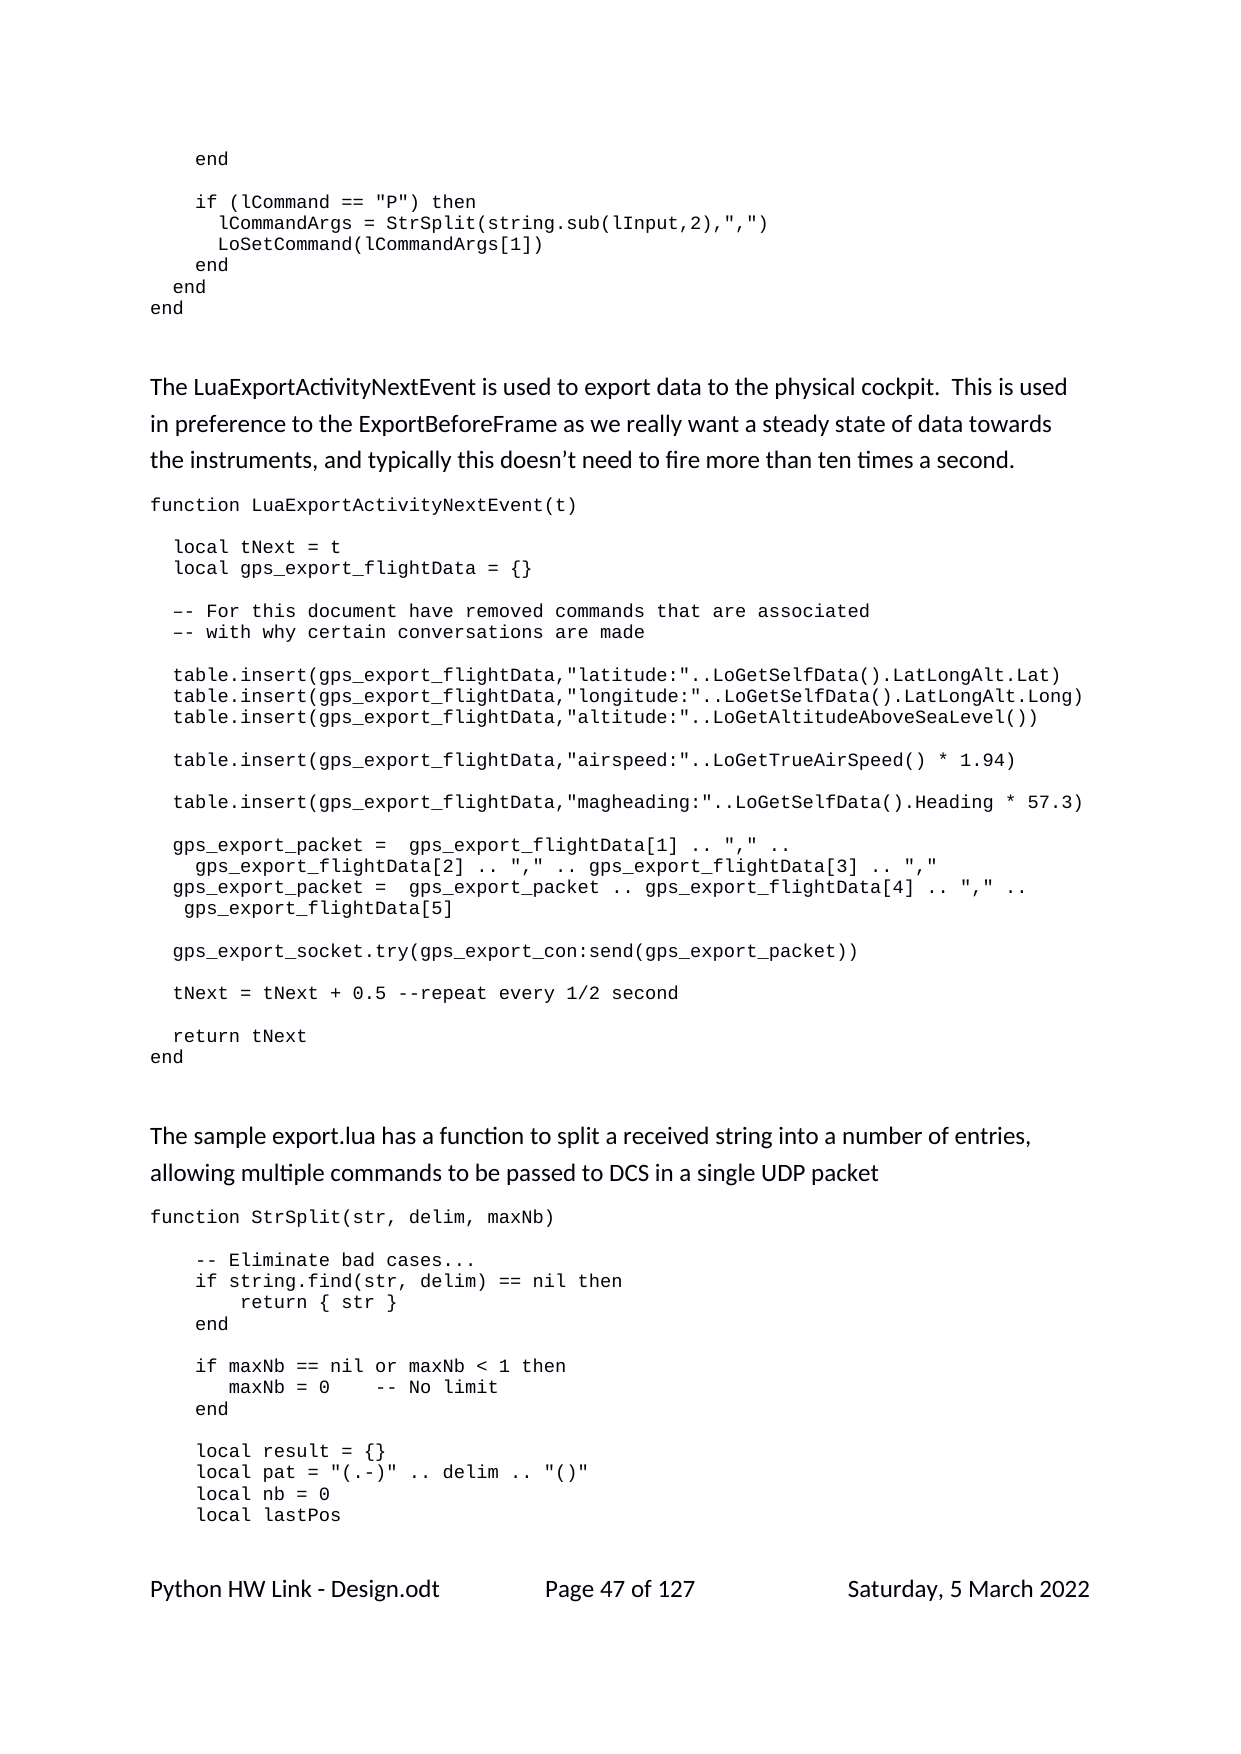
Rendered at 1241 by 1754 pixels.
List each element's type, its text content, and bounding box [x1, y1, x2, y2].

text table.insert(gps_export_flightData,"longitude:"..LoGetSelfData().LatLongAlt.Long) [150, 687, 1090, 708]
text end [150, 299, 1090, 320]
text local tNext = t [150, 538, 1090, 559]
text table.insert(gps_export_flightData,"airspeed:"..LoGetTrueAirSpeed() * 1.94) [150, 750, 1090, 772]
text local result = {} [150, 1442, 1090, 1463]
text gps_export_flightData[2] .. "," .. gps_export_flightData[3] .. "," [150, 857, 1090, 878]
text table.insert(gps_export_flightData,"latitude:"..LoGetSelfData().LatLongAlt.Lat) [150, 665, 1090, 687]
text gps_export_flightData[5] [150, 899, 1090, 920]
text table.insert(gps_export_flightData,"magheading:"..LoGetSelfData().Heading * 57.3) [150, 793, 1090, 814]
text function StrSplit(str, delim, maxNb) [150, 1208, 1090, 1229]
text end [150, 1048, 1090, 1069]
text end [150, 256, 1090, 277]
text table.insert(gps_export_flightData,"altitude:"..LoGetAltitudeAboveSeaLevel()) [150, 708, 1090, 729]
text maxNb = 0 -- No limit [150, 1378, 1090, 1399]
text if maxNb == nil or maxNb < 1 then [150, 1357, 1090, 1378]
text gps_export_packet = gps_export_flightData[1] .. "," .. [150, 835, 1090, 857]
text The LuaExportActivityNextEvent is used to export data to the physical cockpit. This is used in preference to the ExportBeforeFrame as we really want a steady state of data towards the instruments, and typically this doesn’t need to fire more than ten times a second. [150, 371, 1090, 475]
text return tNext [150, 1027, 1090, 1048]
text lCommandArgs = StrSplit(string.sub(lInput,2),",") [150, 214, 1090, 235]
text -- Eliminate bad cases... [150, 1251, 1090, 1272]
text function LuaExportActivityNextEvent(t) [150, 495, 1090, 517]
text gps_export_socket.try(gps_export_con:send(gps_export_packet)) [150, 942, 1090, 963]
text –- For this document have removed commands that are associated [150, 602, 1090, 623]
text LoSetCommand(lCommandArgs[1]) [150, 235, 1090, 256]
text tNext = tNext + 0.5 --repeat every 1/2 second [150, 984, 1090, 1005]
text –- with why certain conversations are made [150, 623, 1090, 644]
text local nb = 0 [150, 1484, 1090, 1506]
text end [150, 1314, 1090, 1336]
text end [150, 150, 1090, 171]
text if (lCommand == "P") then [150, 192, 1090, 214]
text return { str } [150, 1293, 1090, 1314]
text end [150, 277, 1090, 299]
text The sample export.lua has a function to split a received string into a number of entries, allowing multiple commands to be passed to DCS in a single UDP packet [150, 1120, 1090, 1187]
text local gps_export_flightData = {} [150, 559, 1090, 580]
text if string.find(str, delim) == nil then [150, 1272, 1090, 1293]
text end [150, 1399, 1090, 1421]
text local pat = "(.-)" .. delim .. "()" [150, 1463, 1090, 1484]
text local lastPos [150, 1506, 1090, 1527]
text gps_export_packet = gps_export_packet .. gps_export_flightData[4] .. "," .. [150, 878, 1090, 899]
